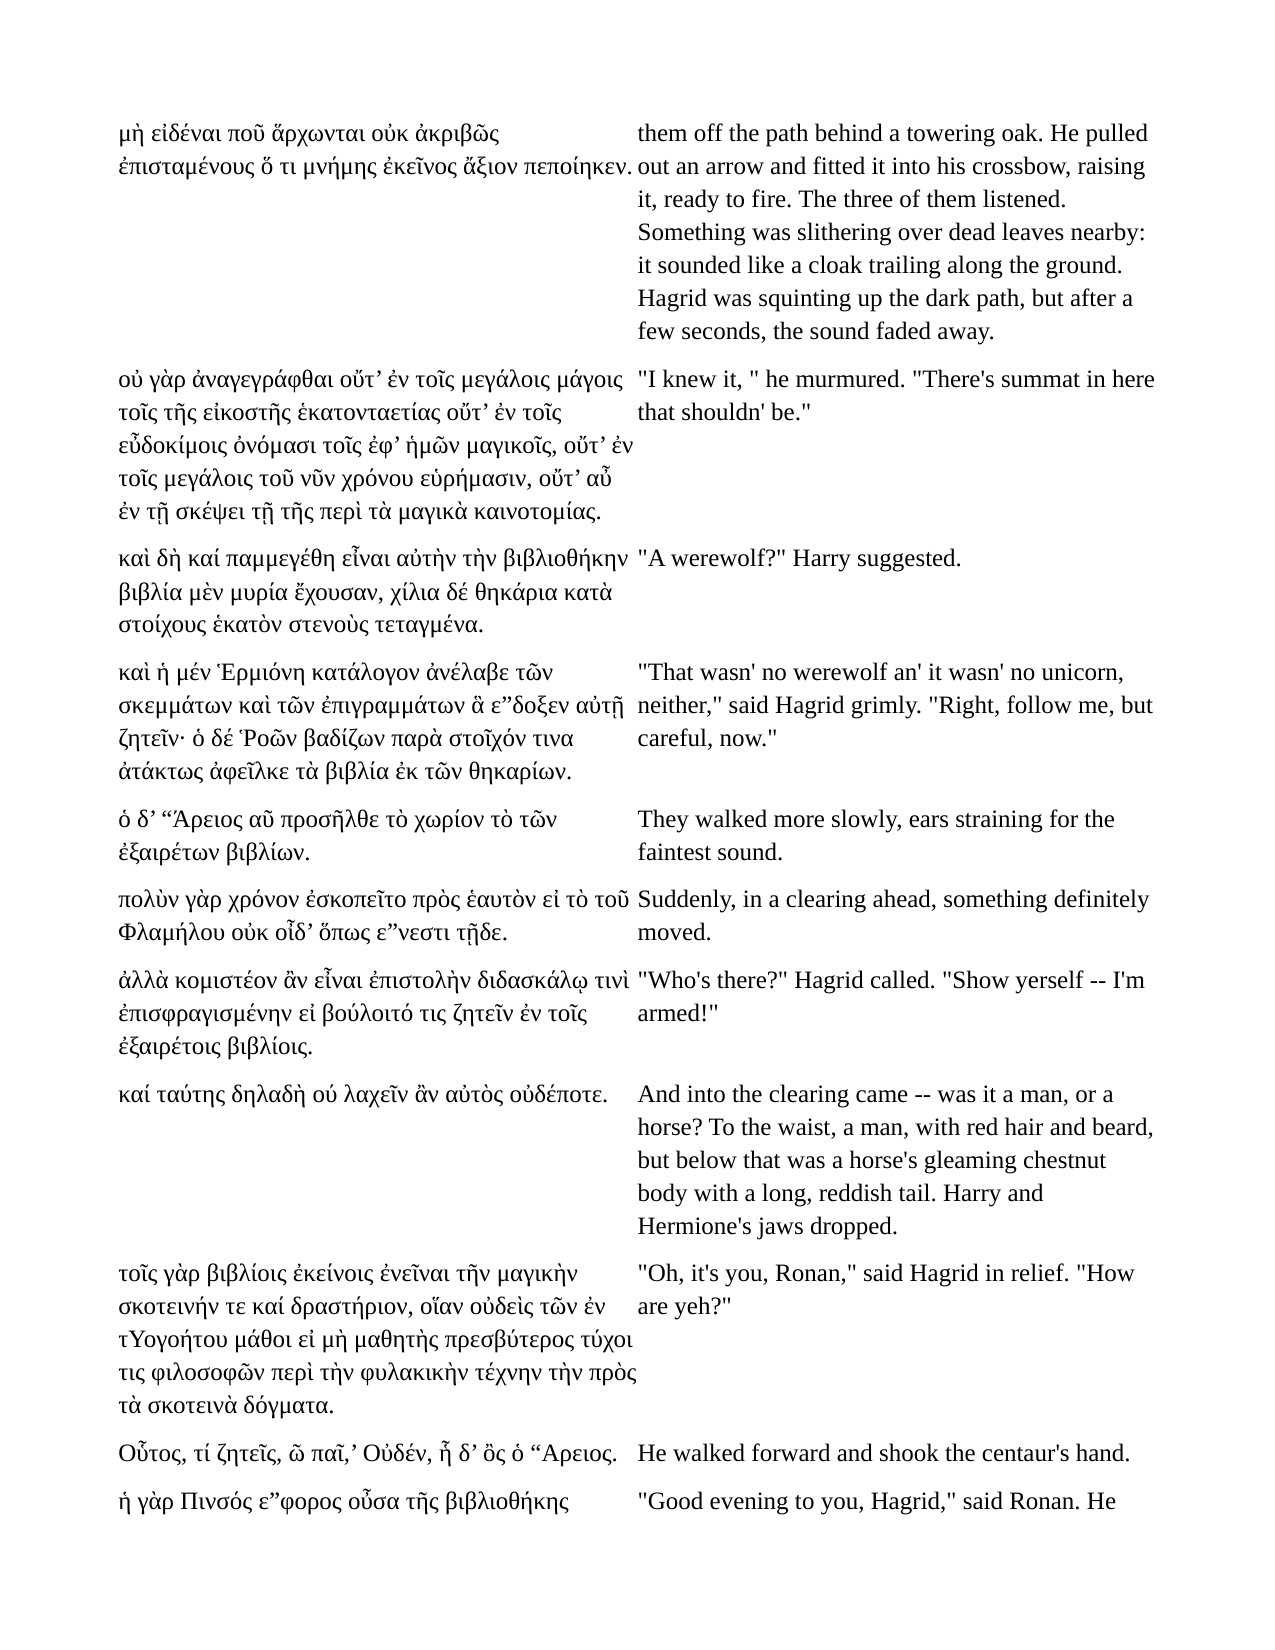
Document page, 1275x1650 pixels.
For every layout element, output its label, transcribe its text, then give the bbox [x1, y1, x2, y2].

table_cell "Oh, it's you, Ronan," said Hagrid in relief. "How are yeh?" [638, 1259, 1157, 1438]
table_cell "Good evening to you, Hagrid," said Ronan. He [638, 1486, 1157, 1514]
table_cell "I knew it, " he murmured. "There's summat in here that shouldn' be." [638, 364, 1157, 543]
table_cell Suddenly, in a clearing ahead, something definitely moved. [638, 885, 1157, 965]
table_cell ἀλλὰ κομιστέον ἂν εἶναι ἐπιστολὴν διδασκάλῳ τινὶ ἐπισφραγισμένην εἰ βούλοιτό τις ζητεῖν ἐν τοῖς ἐξαιρέτοις βιβλίοις. [118, 965, 637, 1079]
table_cell "That wasn' no werewolf an' it wasn' no unicorn, neither," said Hagrid grimly. "Right, follow me, but careful, now." [638, 657, 1157, 804]
table_cell He walked forward and shook the centaur's hand. [638, 1438, 1157, 1486]
table_cell μὴ εἰδέναι ποῦ ἅρχωνται οὐκ ἀκριβῶς ἐπισταμένους ὅ τι μνήμης ἐκεῖνος ἄξιον πεποίηκεν. [118, 118, 637, 364]
table_cell "Who's there?" Hagrid called. "Show yerself -- I'm armed!" [638, 965, 1157, 1079]
table_cell οὐ γὰρ ἀναγεγράφθαι οὔτ’ ἐν τοῖς μεγάλοις μάγοις τοῖς τῆς εἰκοστῆς ἑκατονταετίας οὔτ’ ἐν τοῖς εὖδοκίμοις ὀνόμασι τοῖς ἐφ’ ἡμῶν μαγικοῖς, οὔτ’ ἐν τοῖς μεγάλοις τοῦ νῦν χρόνου εὑρήμασιν, οὔτ’ αὖ ἐν τῇ σκέψει τῇ τῆς περὶ τὰ μαγικὰ καινοτομίας. [118, 364, 637, 543]
table_cell them off the path behind a towering oak. He pulled out an arrow and fitted it into his crossbow, raising it, ready to fire. The three of them listened. Something was slithering over dead leaves nearby: it sounded like a cloak trailing along the ground. Hagrid was squinting up the dark path, but after a few seconds, the sound faded away. [638, 118, 1157, 364]
table_cell And into the clearing came -- was it a man, or a horse? To the waist, a man, with red hair and beard, but below that was a horse's gleaming chestnut body with a long, reddish tail. Harry and Hermione's jaws dropped. [638, 1079, 1157, 1258]
table_cell πολὺν γὰρ χρόνον ἐσκοπεῖτο πρὸς ἑαυτὸν εἰ τὸ τοῦ Φλαμήλου οὐκ οἶδ’ ὅπως ε”νεστι τῇδε. [118, 885, 637, 965]
table_cell ἡ γὰρ Πινσός ε”φορος οὖσα τῆς βιβλιοθήκης [118, 1486, 637, 1514]
table_cell "A werewolf?" Harry suggested. [638, 544, 1157, 657]
table_cell Οὗτος, τί ζητεῖς, ῶ παῖ,’ Οὐδέν, ἧ δ’ ὂς ὁ “Αρειος. [118, 1438, 637, 1486]
table_cell καὶ ἡ μέν Ἑρμιόνη κατάλογον ἀνέλαβε τῶν σκεμμάτων καὶ τῶν ἐπιγραμμάτων ἃ ε”δοξεν αὐτῇ ζητεῖν· ὁ δέ Ῥοῶν βαδίζων παρὰ στοῖχόν τινα ἀτάκτως ἀφεῖλκε τὰ βιβλία ἐκ τῶν θηκαρίων. [118, 657, 637, 804]
table_cell καὶ δὴ καί παμμεγέθη εἶναι αὐτὴν τὴν βιβλιοθήκην βιβλία μὲν μυρία ἔχουσαν, χίλια δέ θηκάρια κατὰ στοίχους ἑκατὸν στενοὺς τεταγμένα. [118, 544, 637, 657]
table_cell τοῖς γὰρ βιβλίοις ἐκείνοις ἐνεῖναι τῆν μαγικὴν σκοτεινήν τε καί δραστήριον, οἵαν οὐδεὶς τῶν ἐν τΥογοήτου μάθοι εἰ μὴ μαθητὴς πρεσβύτερος τύχοι τις φιλοσοφῶν περὶ τὴν φυλακικὴν τέχνην τὴν πρὸς τὰ σκοτεινὰ δόγματα. [118, 1259, 637, 1438]
table_cell καί ταύτης δηλαδὴ ού λαχεῖν ἂν αὐτὸς οὐδέποτε. [118, 1079, 637, 1258]
table_cell They walked more slowly, ears straining for the faintest sound. [638, 804, 1157, 884]
table_cell ὁ δ’ “Άρειος αῦ προσῆλθε τὸ χωρίον τὸ τῶν ἐξαιρέτων βιβλίων. [118, 804, 637, 884]
